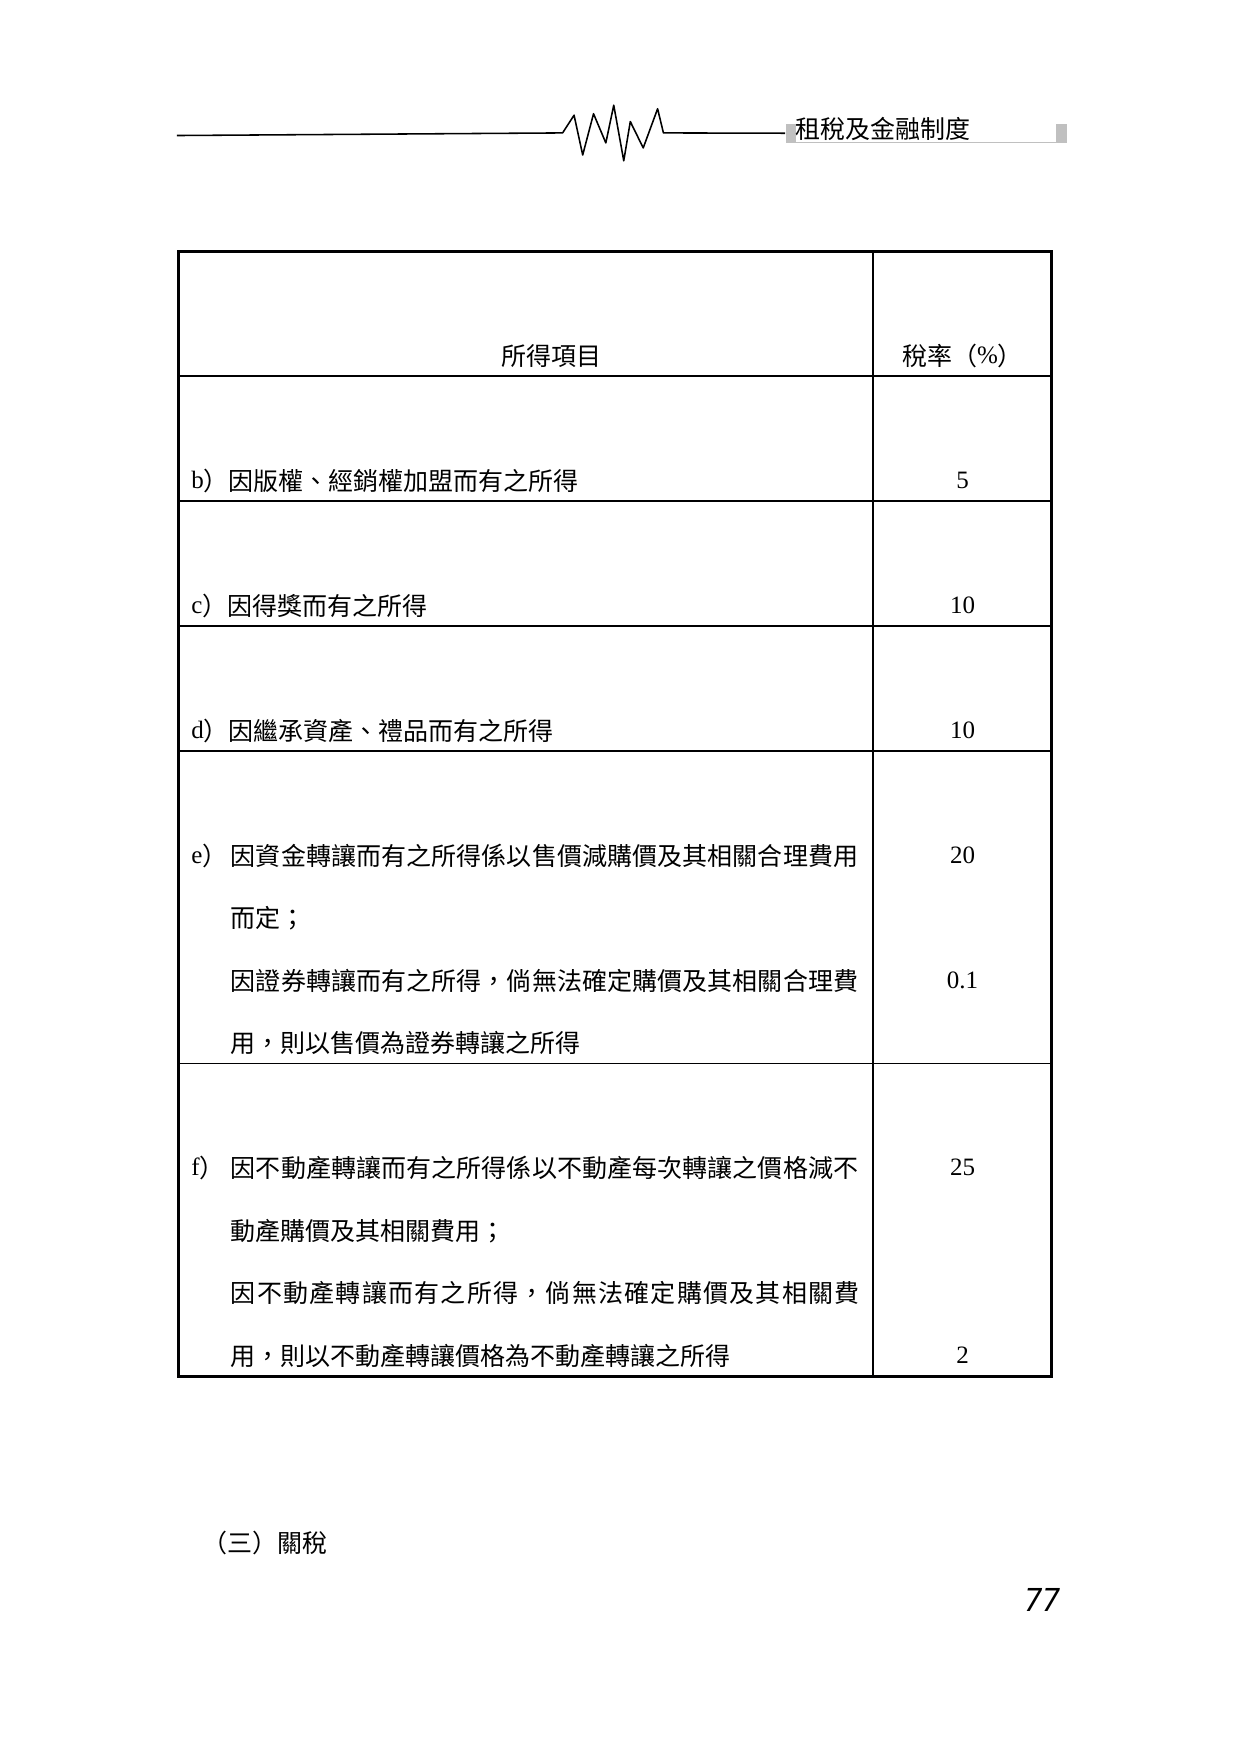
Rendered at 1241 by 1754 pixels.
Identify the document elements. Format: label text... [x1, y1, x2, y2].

table_cell b）因版權、經銷權加盟而有之所得 [180, 377, 872, 500]
table_cell e） 因資金轉讓而有之所得係以售價減購價及其相關合理費用而定； 因證券轉讓而有之所得，倘無法確定購價及其相關合理費用，則以售價為證券轉讓之所得 [180, 752, 872, 1063]
table_cell 10 [874, 502, 1050, 625]
table_cell f） 因不動產轉讓而有之所得係以不動產每次轉讓之價格減不動產購價及其相關費用； 因不動產轉讓而有之所得，倘無法確定購價及其相關費用，則以不動產轉讓價格為不動產轉讓之所得 [180, 1064, 872, 1375]
table_cell 25 2 [874, 1064, 1050, 1375]
table_header 所得項目 [180, 253, 872, 375]
table_cell 10 [874, 627, 1050, 750]
table_cell 5 [874, 377, 1050, 500]
table_cell d）因繼承資產、禮品而有之所得 [180, 627, 872, 750]
table_cell c）因得獎而有之所得 [180, 502, 872, 625]
table_header 稅率（%） [874, 253, 1050, 375]
text （三）關稅 [202, 1500, 1063, 1563]
table_cell 20 0.1 [874, 752, 1050, 1063]
